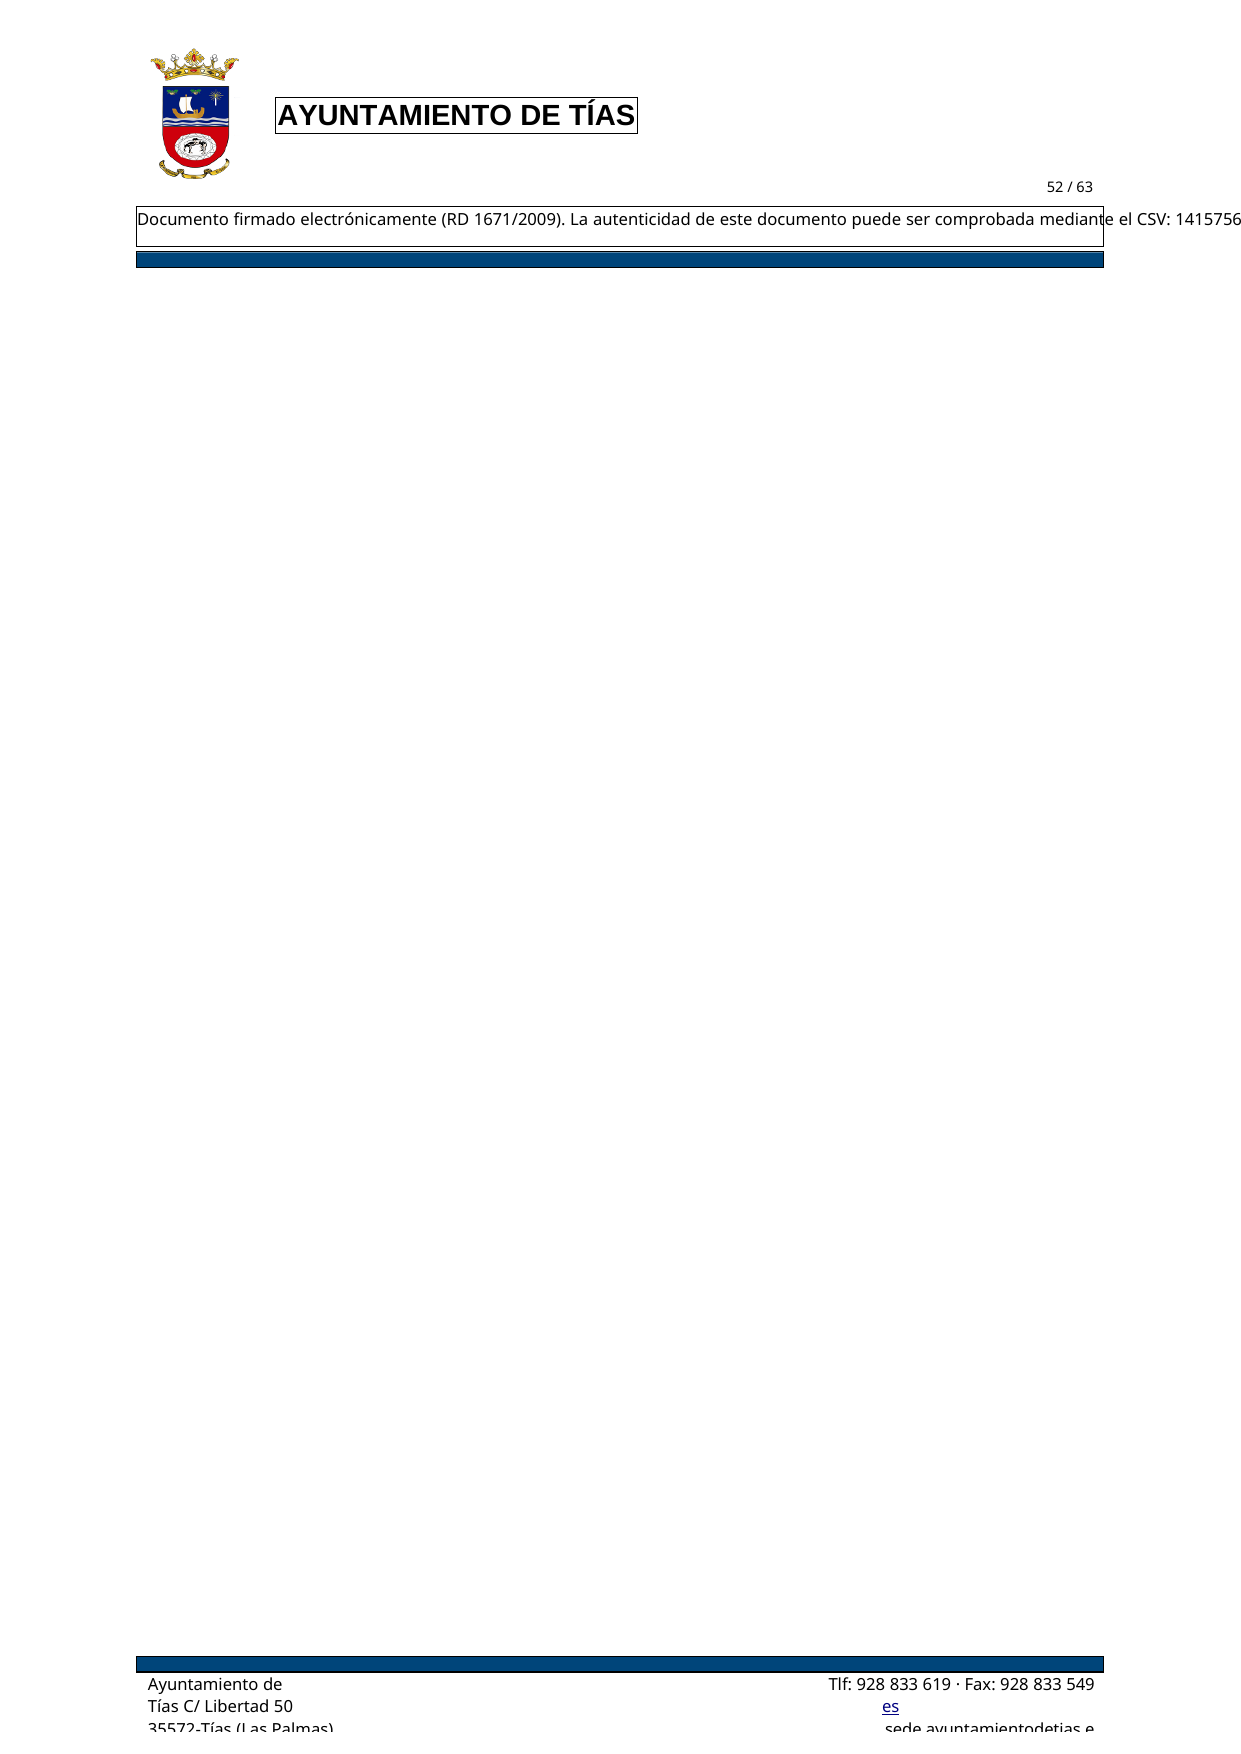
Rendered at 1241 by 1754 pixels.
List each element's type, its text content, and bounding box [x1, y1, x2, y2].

picture [150, 48, 241, 177]
text 52 / 63 [135, 177, 1093, 197]
